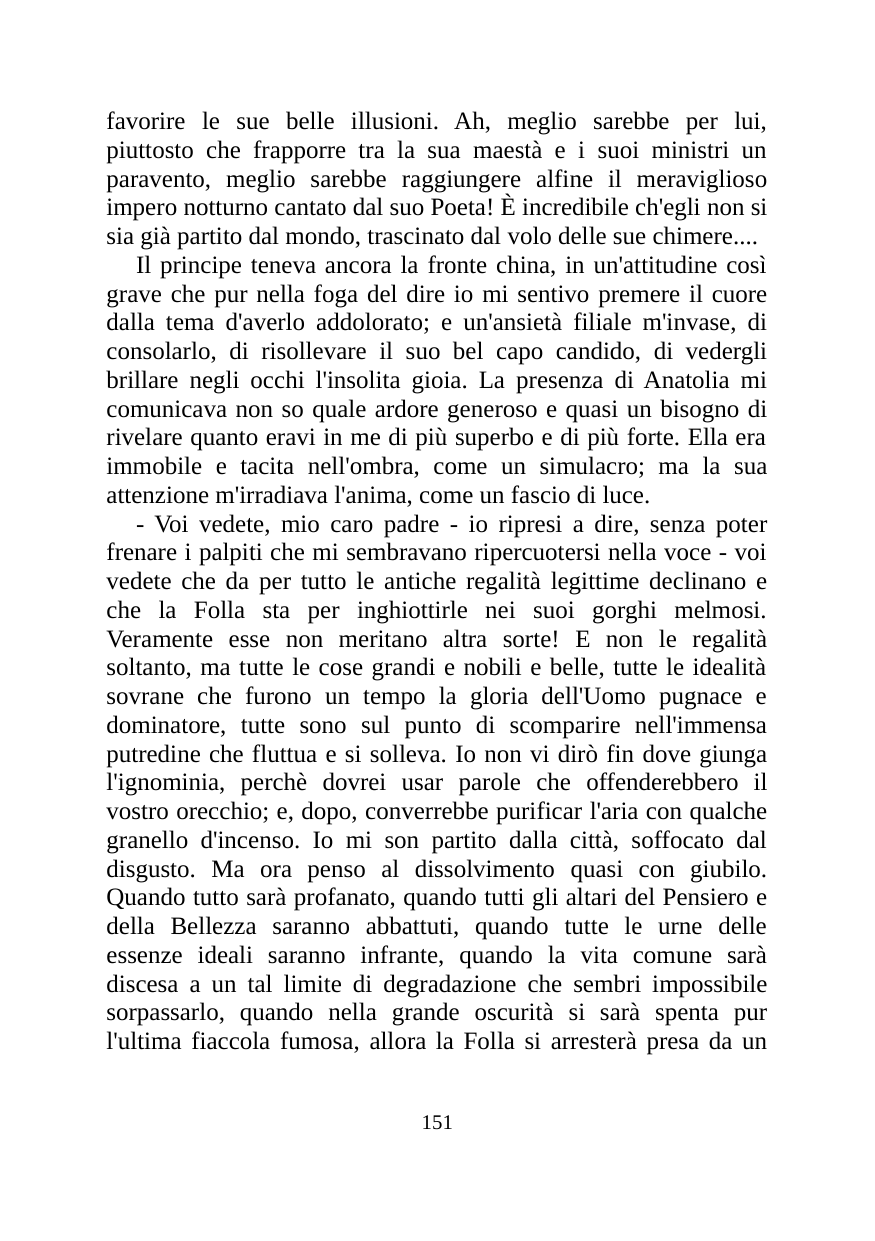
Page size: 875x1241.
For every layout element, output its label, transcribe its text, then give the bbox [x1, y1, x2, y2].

text - Voi vedete, mio caro padre - io ripresi a dire, senza poter frenare i palpiti che mi sembravano ripercuotersi nella voce - voi vedete che da per tutto le antiche regalità legittime declinano e che la Folla sta per inghiottirle nei suoi gorghi melmosi. Veramente esse non meritano altra sorte! E non le regalità soltanto, ma tutte le cose grandi e nobili e belle, tutte le idealità sovrane che furono un tempo la gloria dell'Uomo pugnace e dominatore, tutte sono sul punto di scomparire nell'immensa putredine che fluttua e si solleva. Io non vi dirò fin dove giunga l'ignominia, perchè dovrei usar parole che offenderebbero il vostro orecchio; e, dopo, converrebbe purificar l'aria con qualche granello d'incenso. Io mi son partito dalla città, soffocato dal disgusto. Ma ora penso al dissolvimento quasi con giubilo. Quando tutto sarà profanato, quando tutti gli altari del Pensiero e della Bellezza saranno abbattuti, quando tutte le urne delle essenze ideali saranno infrante, quando la vita comune sarà discesa a un tal limite di degradazione che sembri impossibile sorpassarlo, quando nella grande oscurità si sarà spenta pur l'ultima fiaccola fumosa, allora la Folla si arresterà presa da un [106, 509, 768, 1055]
text favorire le sue belle illusioni. Ah, meglio sarebbe per lui, piuttosto che frapporre tra la sua maestà e i suoi ministri un paravento, meglio sarebbe raggiungere alfine il meraviglioso impero notturno cantato dal suo Poeta! È incredibile ch'egli non si sia già partito dal mondo, trascinato dal volo delle sue chimere.... [106, 106, 768, 250]
text Il principe teneva ancora la fronte china, in un'attitudine così grave che pur nella foga del dire io mi sentivo premere il cuore dalla tema d'averlo addolorato; e un'ansietà filiale m'invase, di consolarlo, di risollevare il suo bel capo candido, di vedergli brillare negli occhi l'insolita gioia. La presenza di Anatolia mi comunicava non so quale ardore generoso e quasi un bisogno di rivelare quanto eravi in me di più superbo e di più forte. Ella era immobile e tacita nell'ombra, come un simulacro; ma la sua attenzione m'irradiava l'anima, come un fascio di luce. [106, 250, 768, 509]
